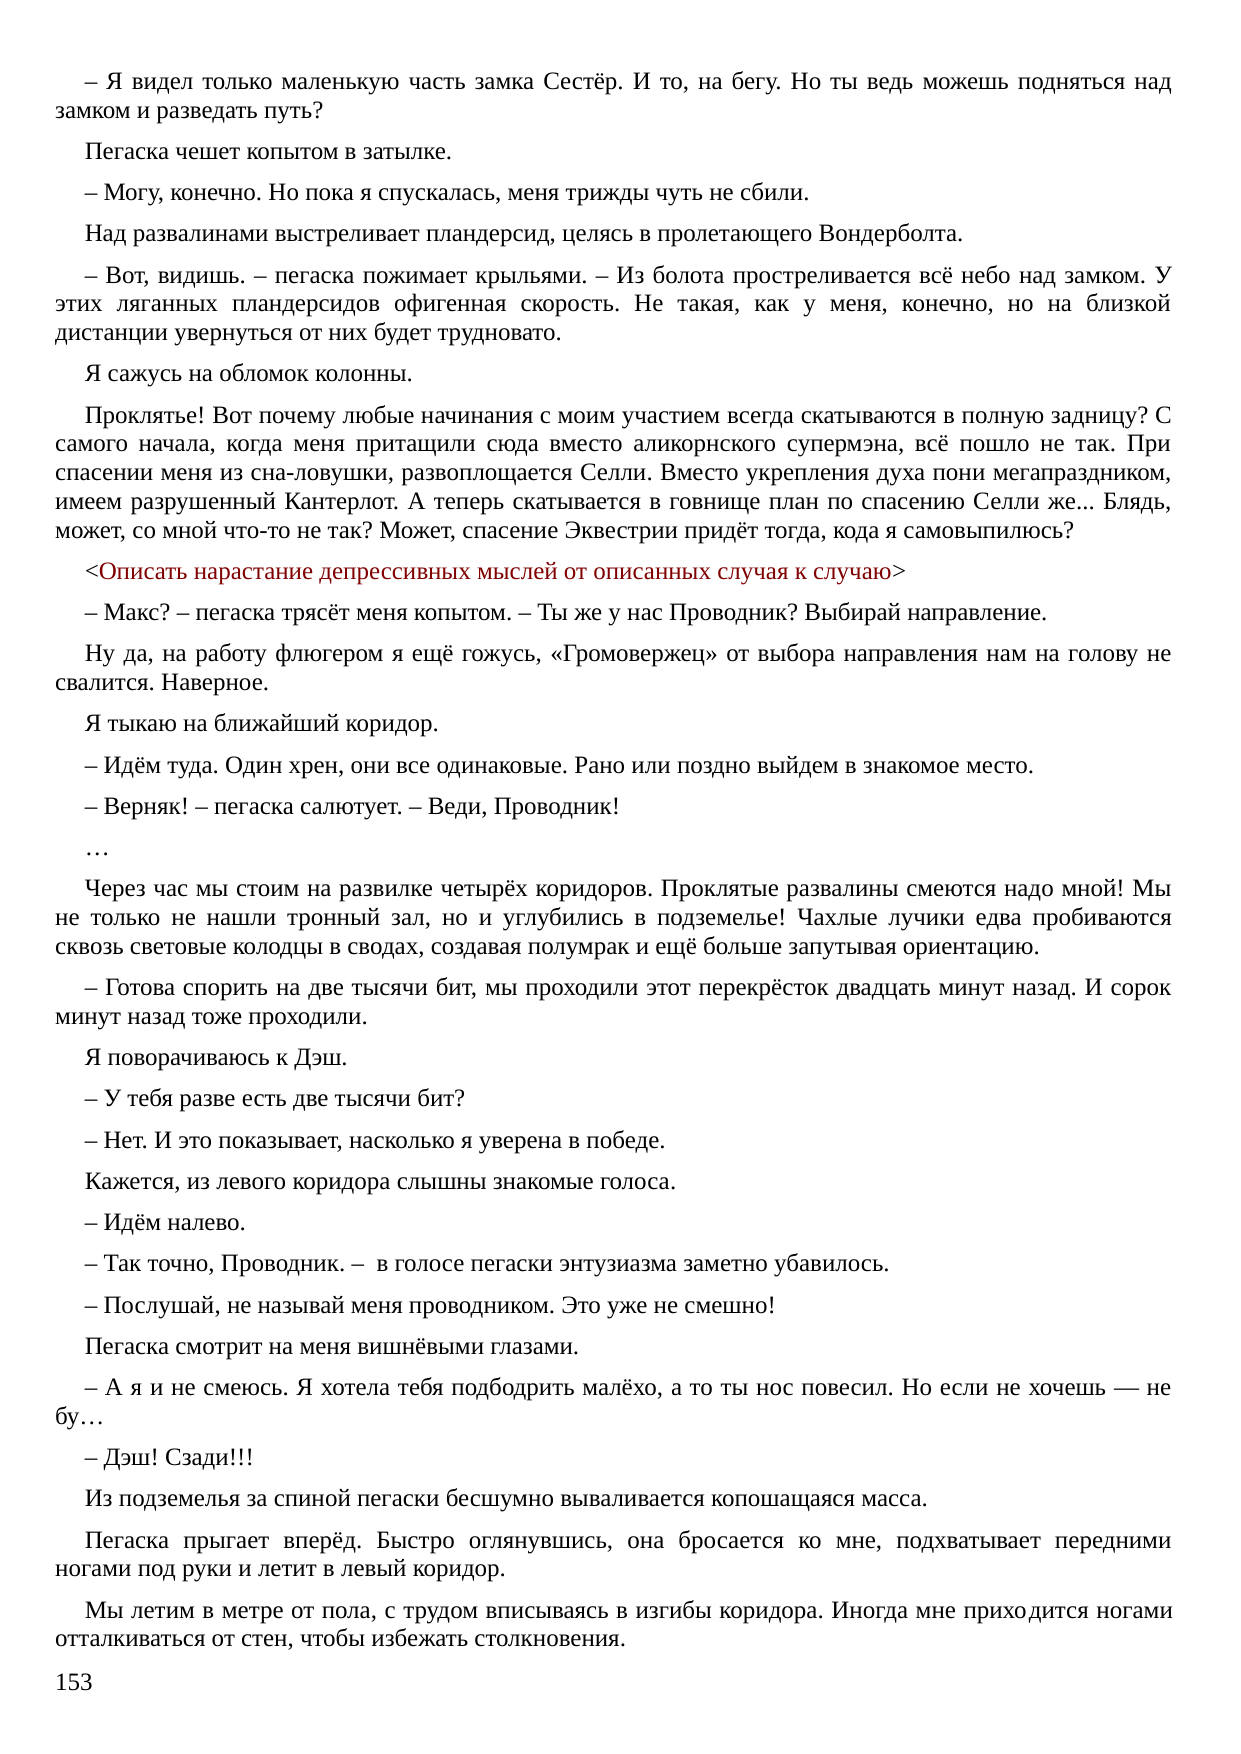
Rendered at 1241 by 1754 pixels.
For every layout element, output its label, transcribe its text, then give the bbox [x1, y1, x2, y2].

text Пегаска чешет копытом в затылке. [55, 136, 1173, 165]
text Пегаска прыгает вперёд. Быстро оглянувшись, она бросается ко мне, подхватывает передними ногами под руки и летит в левый коридор. [55, 1525, 1173, 1582]
text – Верняк! – пегаска салютует. – Веди, Проводник! [55, 791, 1173, 820]
text Я тыкаю на ближайший коридор. [55, 708, 1173, 737]
text <Описать нарастание депрессивных мыслей от описанных случая к случаю> [55, 556, 1173, 585]
text – Нет. И это показывает, насколько я уверена в победе. [55, 1125, 1173, 1153]
text Я сажусь на обломок колонны. [55, 358, 1173, 387]
text – Дэш! Сзади!!! [55, 1442, 1173, 1471]
text Мы летим в метре от пола, с трудом вписываясь в изгибы коридора. Иногда мне приходится ногами отталкиваться от стен, чтобы избежать столкновения. [55, 1595, 1173, 1652]
text … [55, 832, 1173, 861]
text Над развалинами выстреливает пландерсид, целясь в пролетающего Вондерболта. [55, 218, 1173, 247]
text – У тебя разве есть две тысячи бит? [55, 1083, 1173, 1112]
text – Идём туда. Один хрен, они все одинаковые. Рано или поздно выйдем в знакомое место. [55, 750, 1173, 778]
text Я поворачиваюсь к Дэш. [55, 1042, 1173, 1071]
text – А я и не смеюсь. Я хотела тебя подбодрить малёхо, а то ты нос повесил. Но если не хочешь — не бу… [55, 1372, 1173, 1430]
text – Я видел только маленькую часть замка Сестёр. И то, на бегу. Но ты ведь можешь подняться над замком и разведать путь? [55, 66, 1173, 123]
text Проклятье! Вот почему любые начинания с моим участием всегда скатываются в полную задницу? С самого начала, когда меня притащили сюда вместо аликорнского супермэна, всё пошло не так. При спасении меня из сна-ловушки, развоплощается Селли. Вместо укрепления духа пони мегапраздником, имеем разрушенный Кантерлот. А теперь скатывается в говнище план по спасению Селли же... Блядь, может, со мной что-то не так? Может, спасение Эквестрии придёт тогда, кода я самовыпилюсь? [55, 400, 1173, 543]
text – Готова спорить на две тысячи бит, мы проходили этот перекрёсток двадцать минут назад. И сорок минут назад тоже проходили. [55, 972, 1173, 1030]
text – Послушай, не называй меня проводником. Это уже не смешно! [55, 1290, 1173, 1318]
text Пегаска смотрит на меня вишнёвыми глазами. [55, 1331, 1173, 1360]
text – Макс? – пегаска трясёт меня копытом. – Ты же у нас Проводник? Выбирай направление. [55, 597, 1173, 626]
text – Так точно, Проводник. – в голосе пегаски энтузиазма заметно убавилось. [55, 1248, 1173, 1277]
text Через час мы стоим на развилке четырёх коридоров. Проклятые развалины смеются надо мной! Мы не только не нашли тронный зал, но и углубились в подземелье! Чахлые лучики едва пробиваются сквозь световые колодцы в сводах, создавая полумрак и ещё больше запутывая ориентацию. [55, 873, 1173, 960]
text Кажется, из левого коридора слышны знакомые голоса. [55, 1166, 1173, 1195]
text – Идём налево. [55, 1207, 1173, 1236]
text Из подземелья за спиной пегаски бесшумно вываливается копошащаяся масса. [55, 1483, 1173, 1512]
text Ну да, на работу флюгером я ещё гожусь, «Громовержец» от выбора направления нам на голову не свалится. Наверное. [55, 638, 1173, 696]
text – Вот, видишь. – пегаска пожимает крыльями. – Из болота простреливается всё небо над замком. У этих ляганных пландерсидов офигенная скорость. Не такая, как у меня, конечно, но на близкой дистанции увернуться от них будет трудновато. [55, 260, 1173, 346]
text – Могу, конечно. Но пока я спускалась, меня трижды чуть не сбили. [55, 177, 1173, 206]
